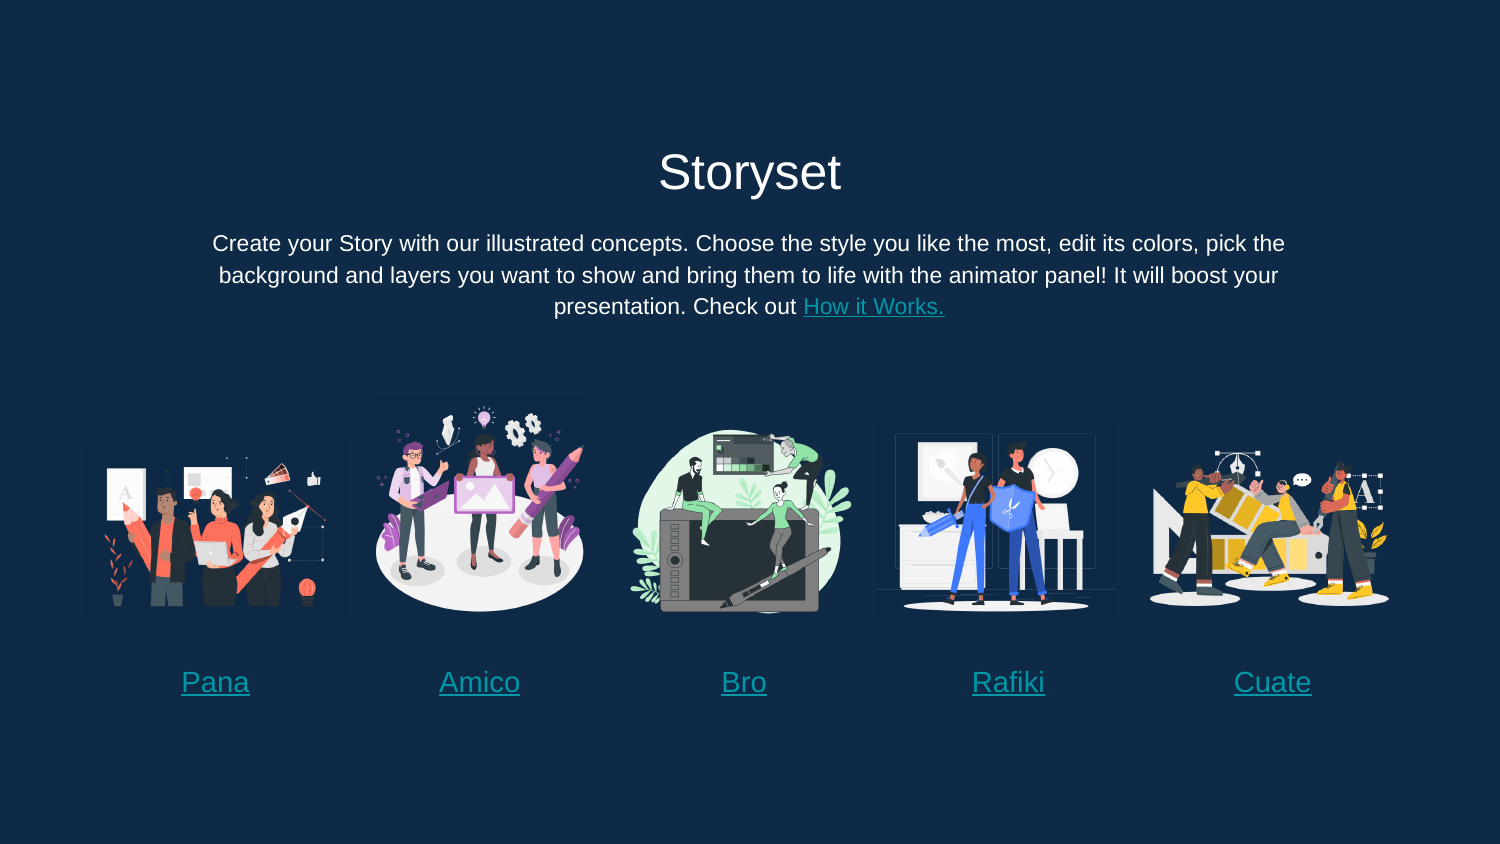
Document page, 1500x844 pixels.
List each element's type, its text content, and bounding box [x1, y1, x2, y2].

text_box Bro [639, 652, 849, 705]
picture [1121, 414, 1417, 622]
text_box Rafiki [904, 652, 1113, 705]
text_box Create your Story with our illustrated concepts. Choose the style you like the most, edit its colors, pick the background and layers you want to show and bring them to life with the animator panel! It will boost your presentation. Check out How it Works. [171, 209, 1328, 335]
picture [83, 441, 348, 618]
picture [619, 415, 857, 623]
picture [877, 423, 1115, 618]
title Storyset [171, 124, 1328, 204]
text_box Cuate [1168, 652, 1377, 705]
text_box Pana [111, 652, 320, 705]
text_box Amico [375, 652, 585, 705]
picture [369, 395, 590, 616]
